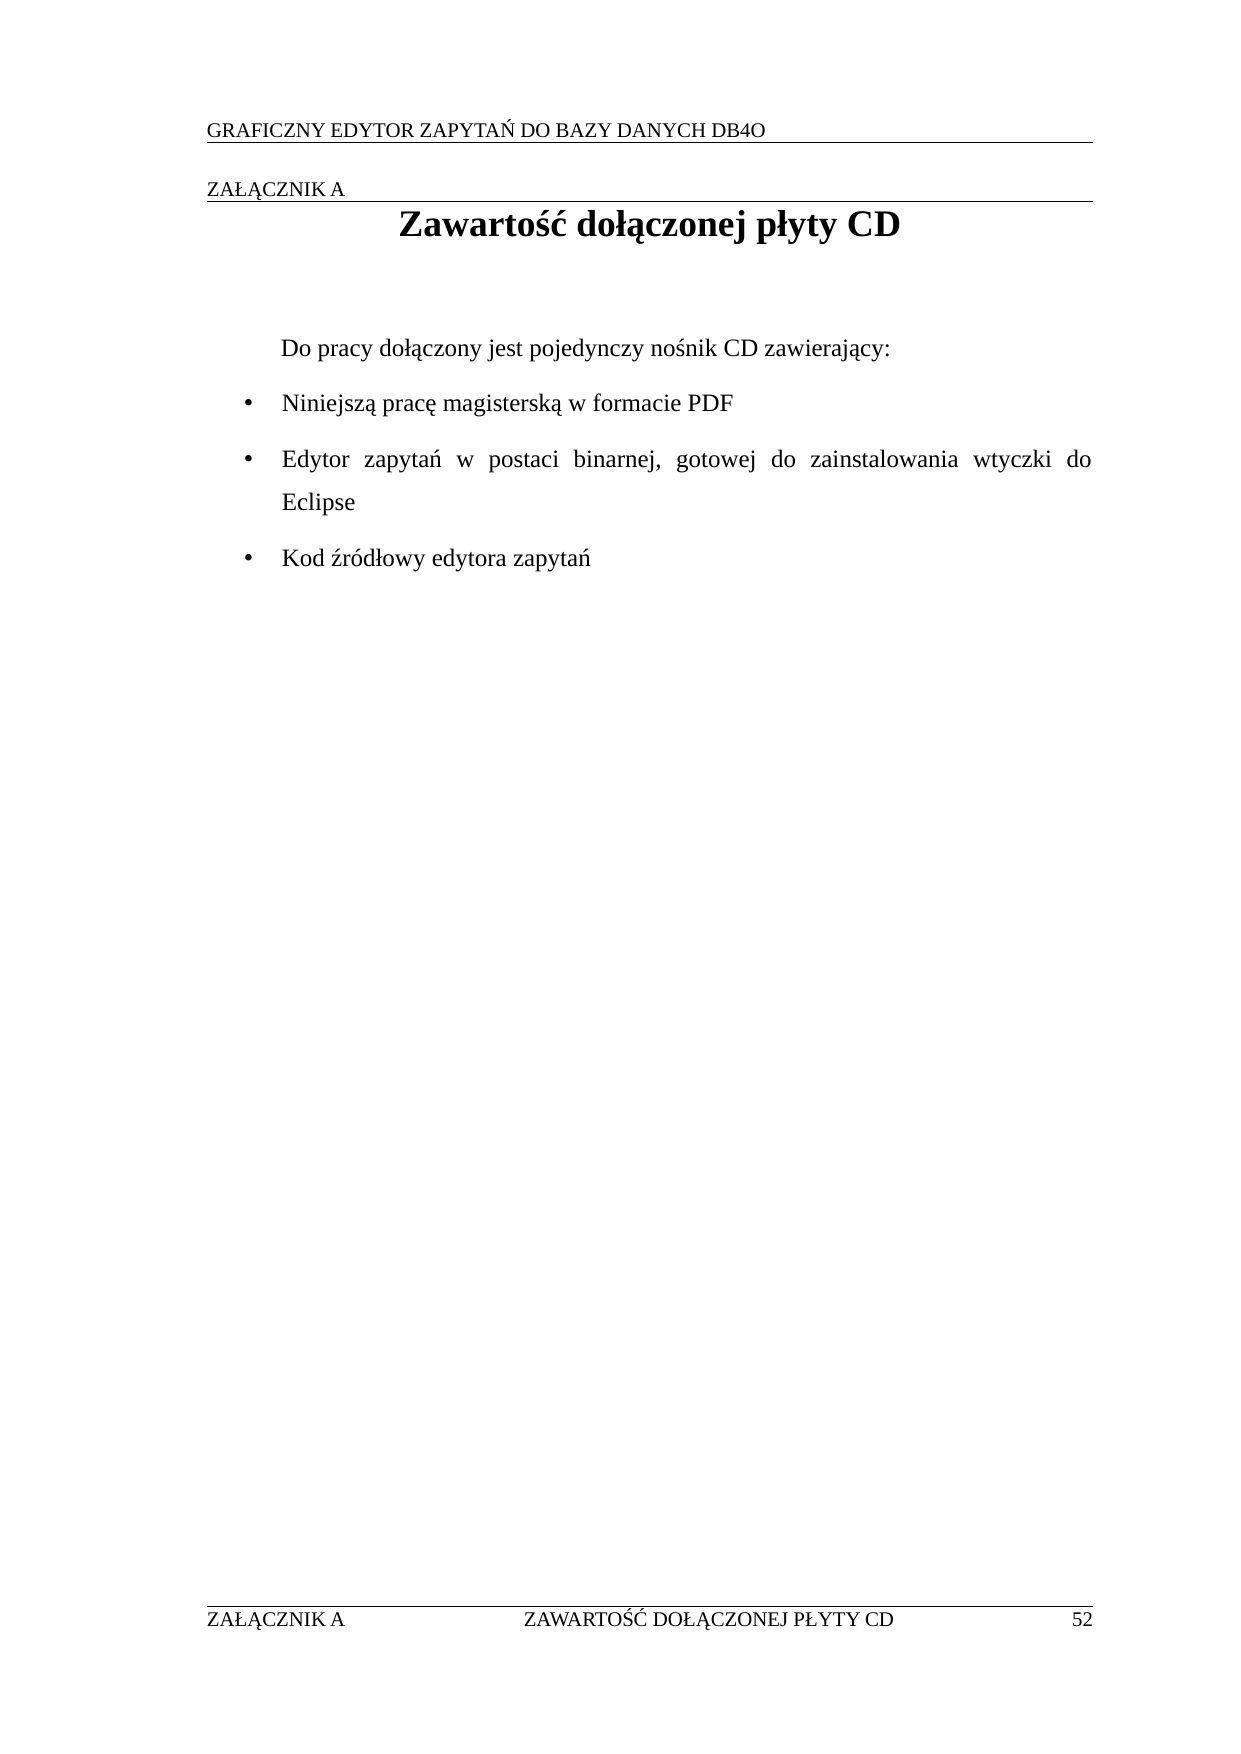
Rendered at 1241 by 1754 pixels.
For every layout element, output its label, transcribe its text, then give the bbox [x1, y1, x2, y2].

list Niniejszą pracę magisterską w formacie PDF [244, 388, 1093, 417]
subtitle ZAŁĄCZNIK A [207, 177, 1093, 201]
text Zawartość dołączonej płyty CD [207, 202, 1093, 244]
list Kod źródłowy edytora zapytań [244, 543, 1093, 572]
text Do pracy dołączony jest pojedynczy nośnik CD zawierający: [207, 333, 1093, 362]
list Edytor zapytań w postaci binarnej, gotowej do zainstalowania wtyczki do Eclipse [244, 444, 1093, 516]
